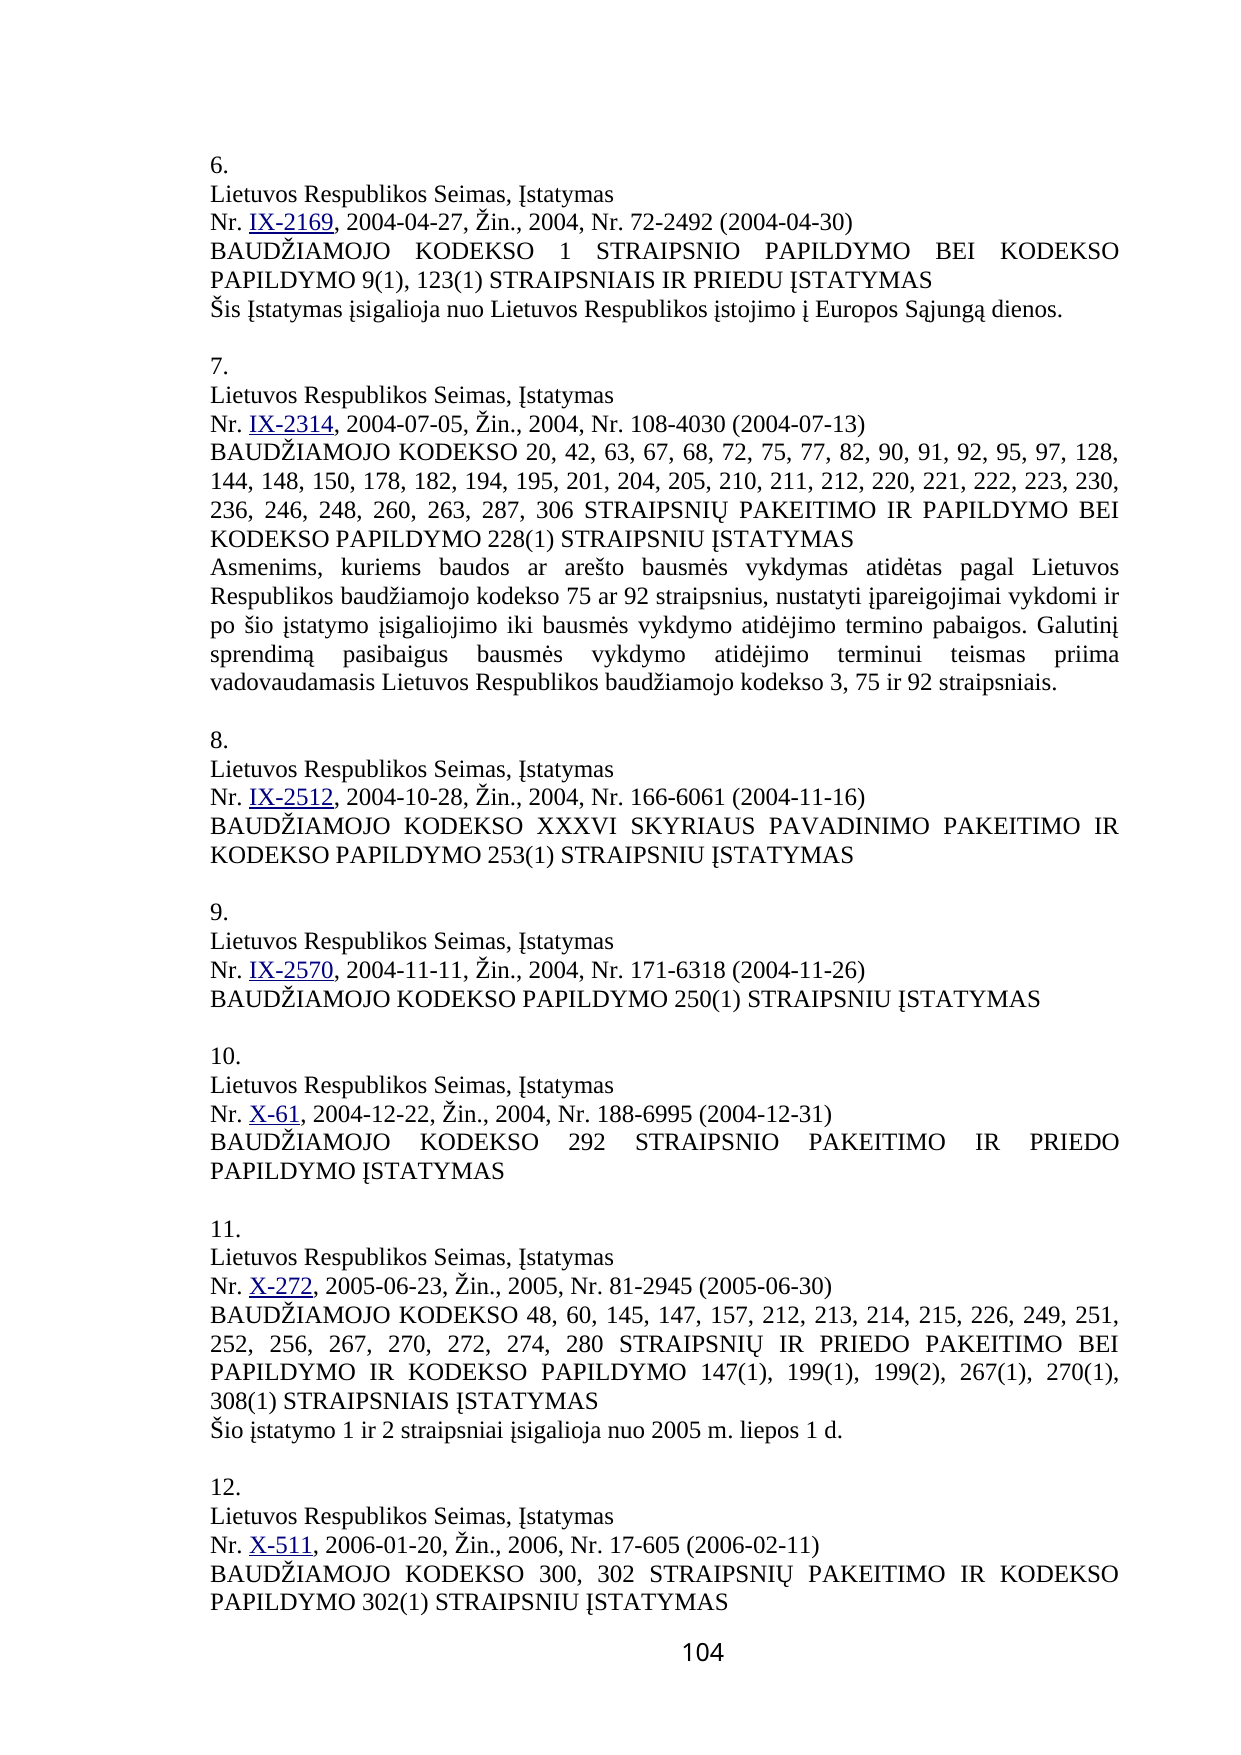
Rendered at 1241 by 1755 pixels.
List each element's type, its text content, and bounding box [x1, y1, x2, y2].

text Nr. IX-2169, 2004-04-27, Žin., 2004, Nr. 72-2492 (2004-04-30) [210, 207, 1120, 236]
text BAUDŽIAMOJO KODEKSO 20, 42, 63, 67, 68, 72, 75, 77, 82, 90, 91, 92, 95, 97, 128, 144, 148, 150, 178, 182, 194, 195, 201, 204, 205, 210, 211, 212, 220, 221, 222, 223, 230, 236, 246, 248, 260, 263, 287, 306 STRAIPSNIŲ PAKEITIMO IR PAPILDYMO BEI KODEKSO PAPILDYMO 228(1) STRAIPSNIU ĮSTATYMAS [210, 437, 1120, 552]
text Lietuvos Respublikos Seimas, Įstatymas [210, 926, 1120, 955]
text 10. [210, 1041, 1120, 1070]
text Nr. IX-2314, 2004-07-05, Žin., 2004, Nr. 108-4030 (2004-07-13) [210, 409, 1120, 437]
text Lietuvos Respublikos Seimas, Įstatymas [210, 179, 1120, 207]
text Lietuvos Respublikos Seimas, Įstatymas [210, 1501, 1120, 1530]
text 12. [210, 1472, 1120, 1501]
text BAUDŽIAMOJO KODEKSO XXXVI SKYRIAUS PAVADINIMO PAKEITIMO IR KODEKSO PAPILDYMO 253(1) STRAIPSNIU ĮSTATYMAS [210, 811, 1120, 869]
text BAUDŽIAMOJO KODEKSO 1 STRAIPSNIO PAPILDYMO BEI KODEKSO PAPILDYMO 9(1), 123(1) STRAIPSNIAIS IR PRIEDU ĮSTATYMAS [210, 236, 1120, 294]
text Nr. IX-2570, 2004-11-11, Žin., 2004, Nr. 171-6318 (2004-11-26) [210, 955, 1120, 984]
text 7. [210, 351, 1120, 380]
text BAUDŽIAMOJO KODEKSO 292 STRAIPSNIO PAKEITIMO IR PRIEDO PAPILDYMO ĮSTATYMAS [210, 1127, 1120, 1185]
text Asmenims, kuriems baudos ar arešto bausmės vykdymas atidėtas pagal Lietuvos Respublikos baudžiamojo kodekso 75 ar 92 straipsnius, nustatyti įpareigojimai vykdomi ir po šio įstatymo įsigaliojimo iki bausmės vykdymo atidėjimo termino pabaigos. Galutinį sprendimą pasibaigus bausmės vykdymo atidėjimo terminui teismas priima vadovaudamasis Lietuvos Respublikos baudžiamojo kodekso 3, 75 ir 92 straipsniais. [210, 552, 1120, 696]
text Lietuvos Respublikos Seimas, Įstatymas [210, 1070, 1120, 1099]
text Nr. X-511, 2006-01-20, Žin., 2006, Nr. 17-605 (2006-02-11) [210, 1530, 1120, 1559]
text Lietuvos Respublikos Seimas, Įstatymas [210, 1242, 1120, 1271]
text Nr. X-272, 2005-06-23, Žin., 2005, Nr. 81-2945 (2005-06-30) [210, 1271, 1120, 1300]
text BAUDŽIAMOJO KODEKSO PAPILDYMO 250(1) STRAIPSNIU ĮSTATYMAS [210, 984, 1120, 1012]
text BAUDŽIAMOJO KODEKSO 300, 302 STRAIPSNIŲ PAKEITIMO IR KODEKSO PAPILDYMO 302(1) STRAIPSNIU ĮSTATYMAS [210, 1559, 1120, 1616]
text 6. [210, 150, 1120, 179]
text Šio įstatymo 1 ir 2 straipsniai įsigalioja nuo 2005 m. liepos 1 d. [210, 1415, 1120, 1444]
text Lietuvos Respublikos Seimas, Įstatymas [210, 754, 1120, 782]
text Šis Įstatymas įsigalioja nuo Lietuvos Respublikos įstojimo į Europos Sąjungą dienos. [210, 294, 1120, 322]
text Nr. IX-2512, 2004-10-28, Žin., 2004, Nr. 166-6061 (2004-11-16) [210, 782, 1120, 811]
text Lietuvos Respublikos Seimas, Įstatymas [210, 380, 1120, 409]
text 9. [210, 897, 1120, 926]
text Nr. X-61, 2004-12-22, Žin., 2004, Nr. 188-6995 (2004-12-31) [210, 1099, 1120, 1127]
text 8. [210, 725, 1120, 754]
text BAUDŽIAMOJO KODEKSO 48, 60, 145, 147, 157, 212, 213, 214, 215, 226, 249, 251, 252, 256, 267, 270, 272, 274, 280 STRAIPSNIŲ IR PRIEDO PAKEITIMO BEI PAPILDYMO IR KODEKSO PAPILDYMO 147(1), 199(1), 199(2), 267(1), 270(1), 308(1) STRAIPSNIAIS ĮSTATYMAS [210, 1300, 1120, 1415]
text 11. [210, 1214, 1120, 1242]
